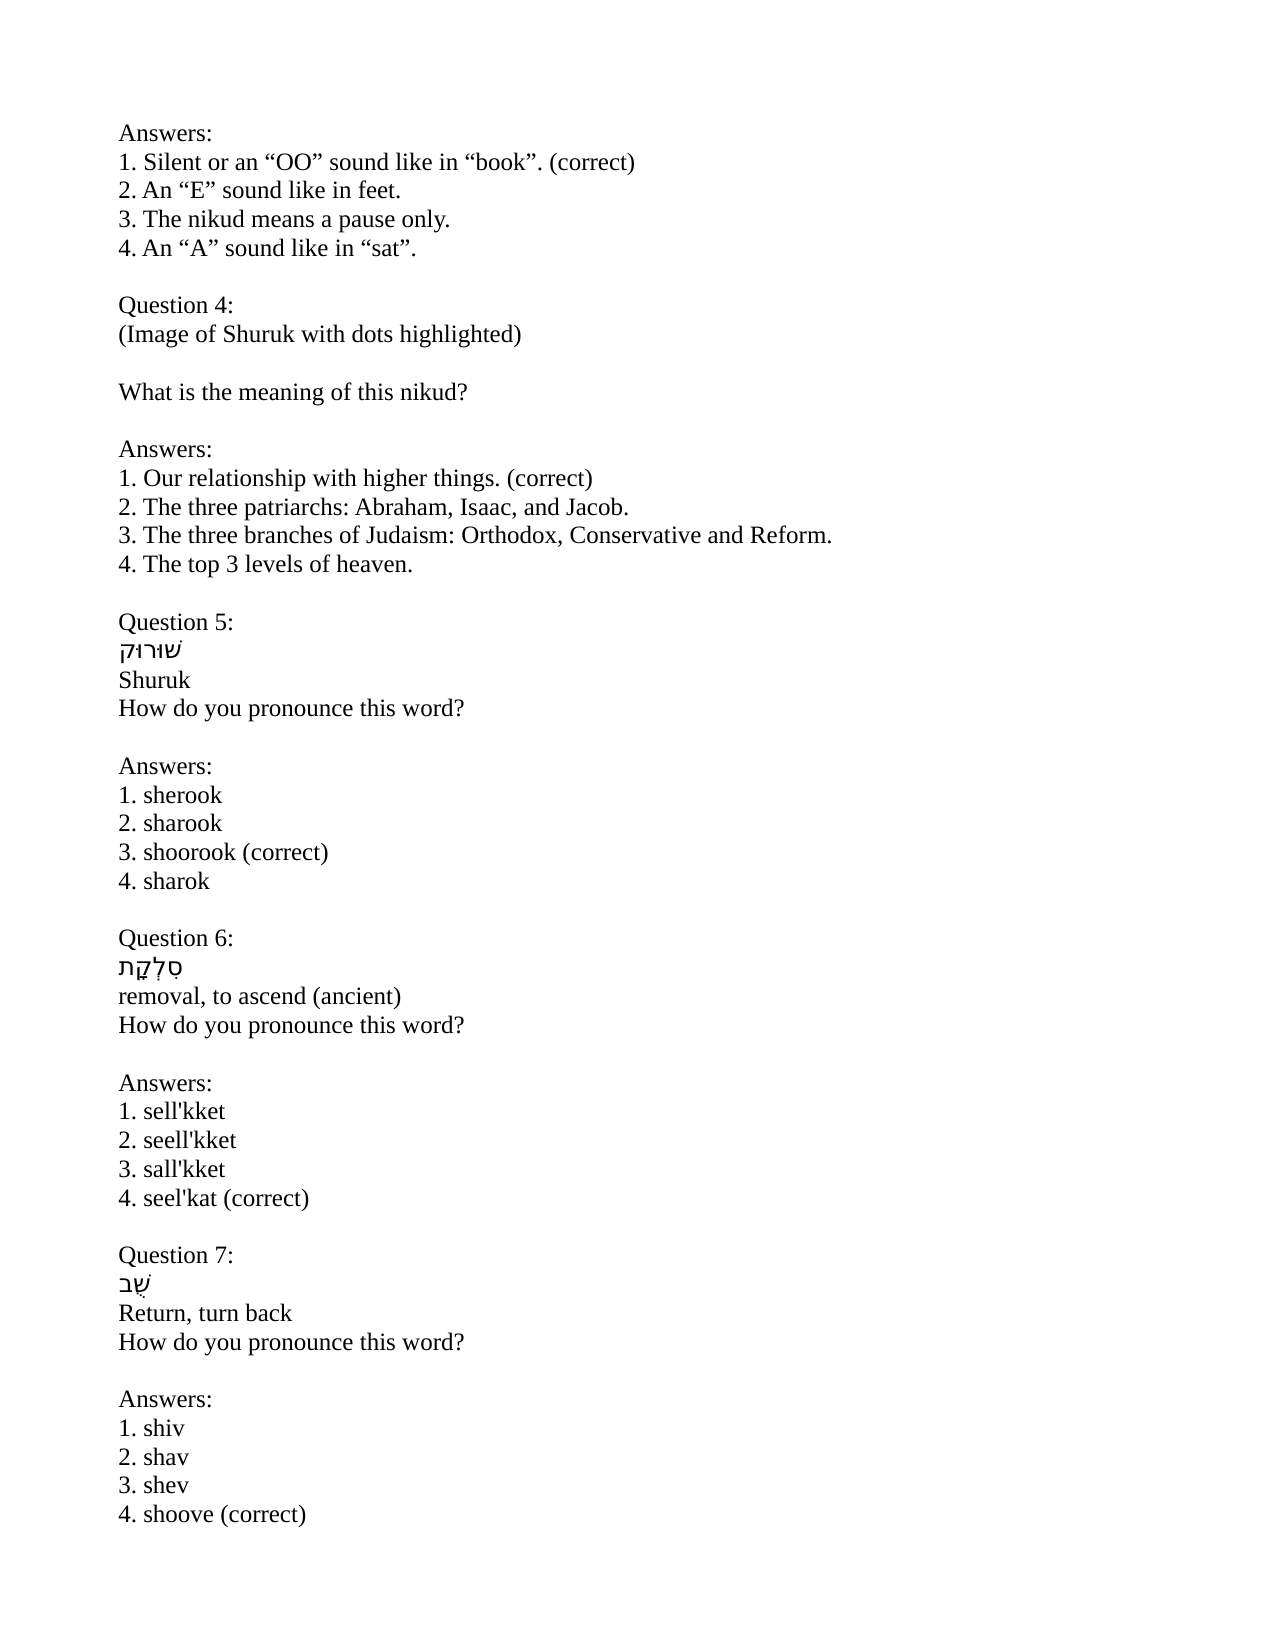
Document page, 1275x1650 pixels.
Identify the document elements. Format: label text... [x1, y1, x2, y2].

text 3. shev [118, 1471, 1157, 1499]
text What is the meaning of this nikud? [118, 377, 1157, 406]
text 3. The nikud means a pause only. [118, 204, 1157, 233]
text 2. seell'kket [118, 1125, 1157, 1154]
text Answers: [118, 118, 1157, 147]
text 1. sherook [118, 780, 1157, 808]
text 4. shoove (correct) [118, 1499, 1157, 1528]
text שׁוּרוּק [118, 636, 1157, 665]
text Return, turn back [118, 1298, 1157, 1327]
text 3. sall'kket [118, 1154, 1157, 1183]
text 1. Our relationship with higher things. (correct) [118, 463, 1157, 492]
text How do you pronounce this word? [118, 1327, 1157, 1356]
text 3. shoorook (correct) [118, 837, 1157, 866]
text 2. sharook [118, 808, 1157, 837]
text 4. sharok [118, 866, 1157, 895]
text 3. The three branches of Judaism: Orthodox, Conservative and Reform. [118, 521, 1157, 549]
text 4. seel'kat (correct) [118, 1183, 1157, 1211]
text removal, to ascend (ancient) [118, 981, 1157, 1010]
text Answers: [118, 1384, 1157, 1413]
text שֻׁב [118, 1269, 1157, 1298]
text 4. The top 3 levels of heaven. [118, 549, 1157, 578]
text 1. Silent or an “OO” sound like in “book”. (correct) [118, 147, 1157, 176]
text (Image of Shuruk with dots highlighted) [118, 319, 1157, 348]
text 2. shav [118, 1442, 1157, 1471]
text 4. An “A” sound like in “sat”. [118, 233, 1157, 262]
text Answers: [118, 1068, 1157, 1096]
text Answers: [118, 434, 1157, 463]
text Answers: [118, 751, 1157, 780]
text 2. The three patriarchs: Abraham, Isaac, and Jacob. [118, 492, 1157, 521]
text 1. shiv [118, 1413, 1157, 1442]
text Question 5: [118, 607, 1157, 636]
text How do you pronounce this word? [118, 1010, 1157, 1039]
text Shuruk [118, 665, 1157, 693]
text 2. An “E” sound like in feet. [118, 176, 1157, 204]
text 1. sell'kket [118, 1096, 1157, 1125]
text How do you pronounce this word? [118, 693, 1157, 722]
text סִלְקָת [118, 952, 1157, 981]
text Question 4: [118, 291, 1157, 319]
text Question 6: [118, 923, 1157, 952]
text Question 7: [118, 1240, 1157, 1269]
